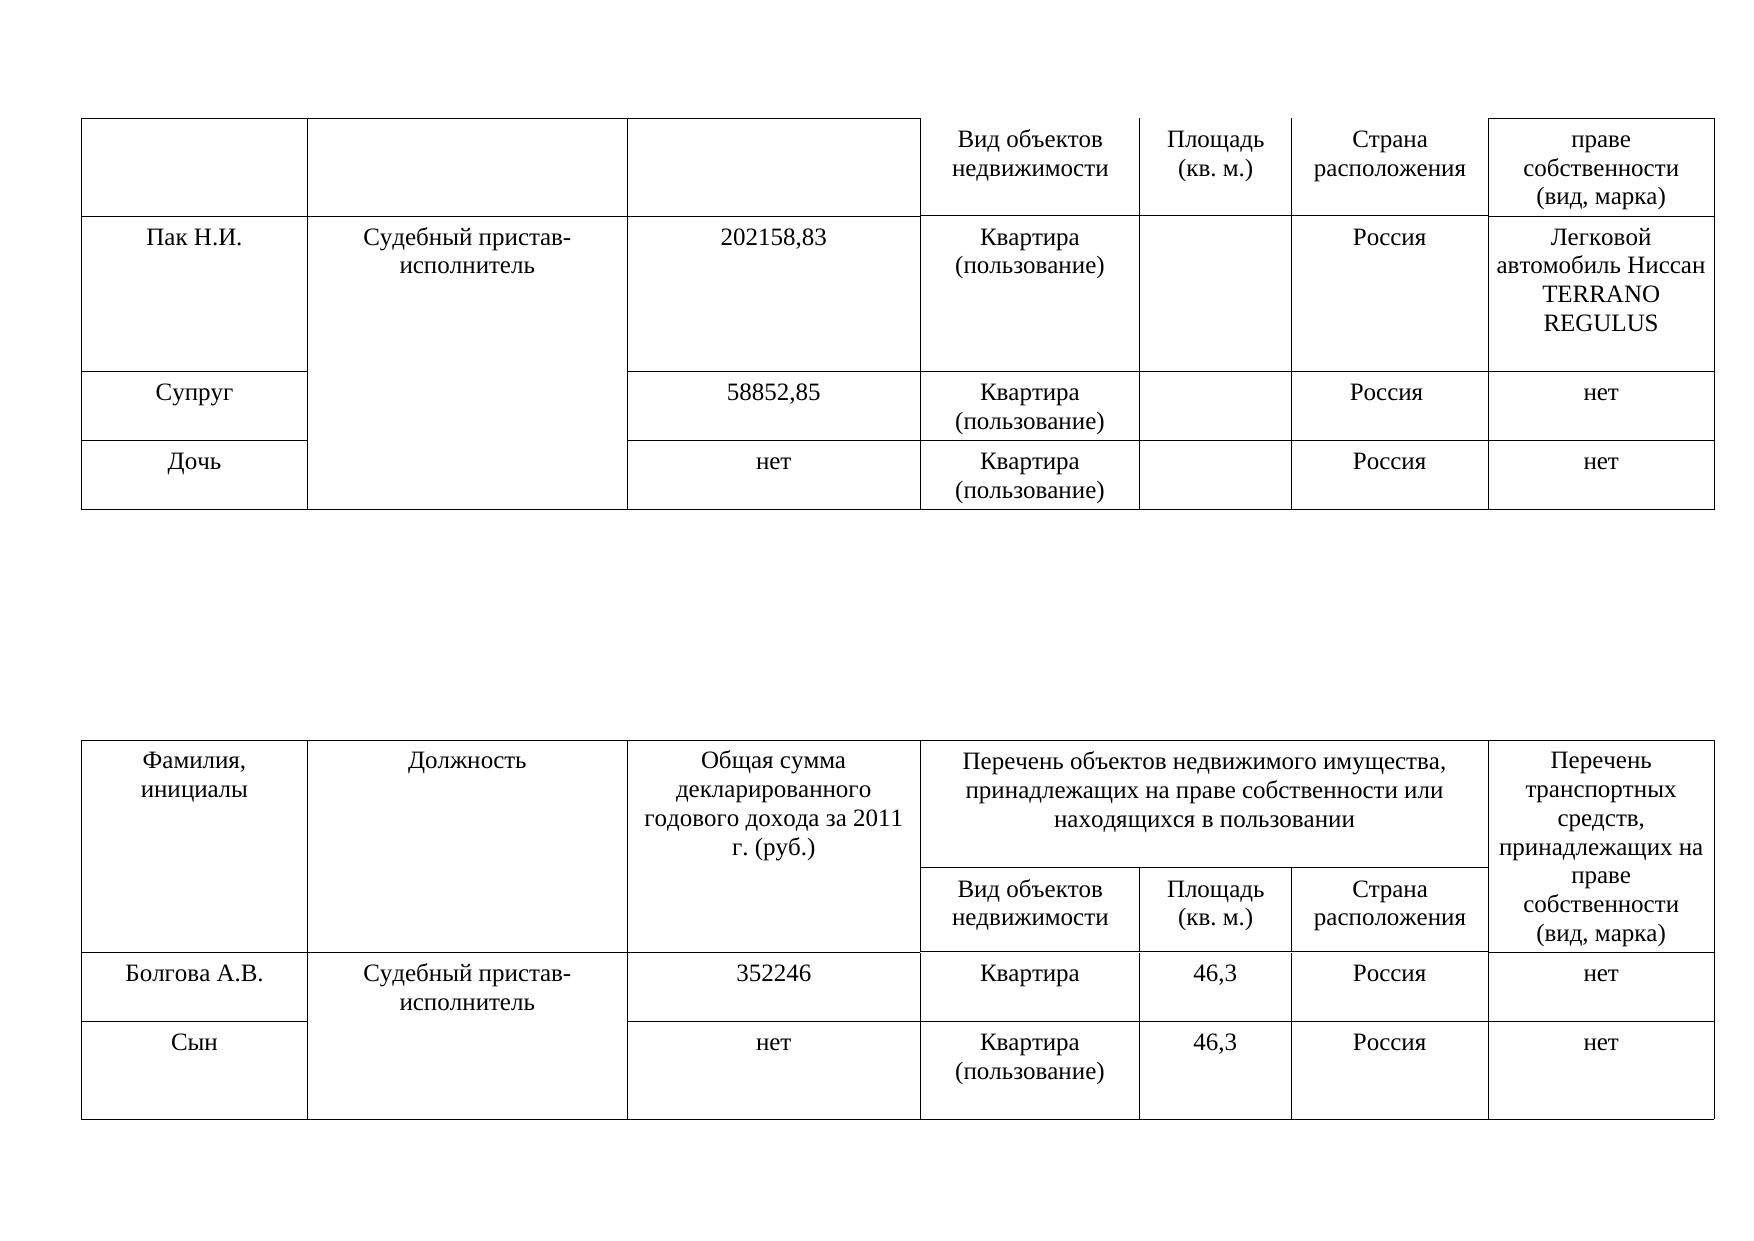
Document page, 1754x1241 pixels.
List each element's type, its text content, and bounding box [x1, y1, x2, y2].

table_cell Дочь [82, 441, 307, 509]
table_cell Россия [1292, 441, 1488, 509]
table_cell 352246 [628, 953, 920, 1021]
table_cell 46,3 [1140, 953, 1291, 1021]
table_cell нет [1489, 953, 1714, 1021]
table_cell Сын [82, 1022, 307, 1119]
table_cell Легковой автомобиль Ниссан TERRANO REGULUS [1489, 217, 1714, 371]
table_cell Судебный пристав-исполнитель [308, 217, 627, 509]
table_cell нет [628, 441, 920, 509]
table_header [82, 119, 307, 216]
table_cell Супруг [82, 372, 307, 440]
table_cell [1140, 216, 1291, 371]
table_header Должность [308, 741, 627, 952]
table_cell Квартира (пользование) [921, 441, 1139, 509]
table_cell Квартира (пользование) [921, 1022, 1139, 1119]
table_cell Вид объектов недвижимости [921, 118, 1139, 215]
table_header праве собственности (вид, марка) [1489, 119, 1714, 216]
table_cell Страна расположения [1292, 868, 1488, 951]
table_cell Площадь (кв. м.) [1140, 868, 1291, 951]
table_cell Россия [1292, 953, 1488, 1021]
table_cell Квартира (пользование) [921, 216, 1139, 371]
table_cell [1140, 441, 1291, 509]
table_cell нет [1489, 372, 1714, 440]
table_cell Вид объектов недвижимости [921, 868, 1139, 951]
table_cell Квартира (пользование) [921, 372, 1139, 440]
table_cell Страна расположения [1292, 118, 1488, 215]
table_cell Пак Н.И. [82, 217, 307, 371]
table_cell Судебный пристав-исполнитель [308, 953, 627, 1119]
table_cell 202158,83 [628, 217, 920, 371]
table_header [308, 119, 627, 216]
table_cell нет [1489, 1022, 1714, 1119]
table_cell Площадь (кв. м.) [1140, 118, 1291, 215]
table_header [628, 119, 920, 216]
table_cell 58852,85 [628, 372, 920, 440]
table_header Перечень объектов недвижимого имущества, принадлежащих на праве собственности или находящихся в пользовании [921, 741, 1488, 867]
table_header Фамилия, инициалы [82, 741, 307, 952]
table_cell Россия [1292, 372, 1488, 440]
table_header Перечень транспортных средств, принадлежащих на праве собственности (вид, марка) [1489, 741, 1714, 952]
table_cell [1140, 372, 1291, 440]
table_header Общая сумма декларированного годового дохода за 2011 г. (руб.) [628, 741, 920, 952]
table_cell Болгова А.В. [82, 953, 307, 1021]
table_cell 46,3 [1140, 1022, 1291, 1119]
table_cell нет [1489, 441, 1714, 509]
table_cell Россия [1292, 216, 1488, 371]
table_cell нет [628, 1022, 920, 1119]
table_cell Квартира [921, 953, 1139, 1021]
table_cell Россия [1292, 1022, 1488, 1119]
